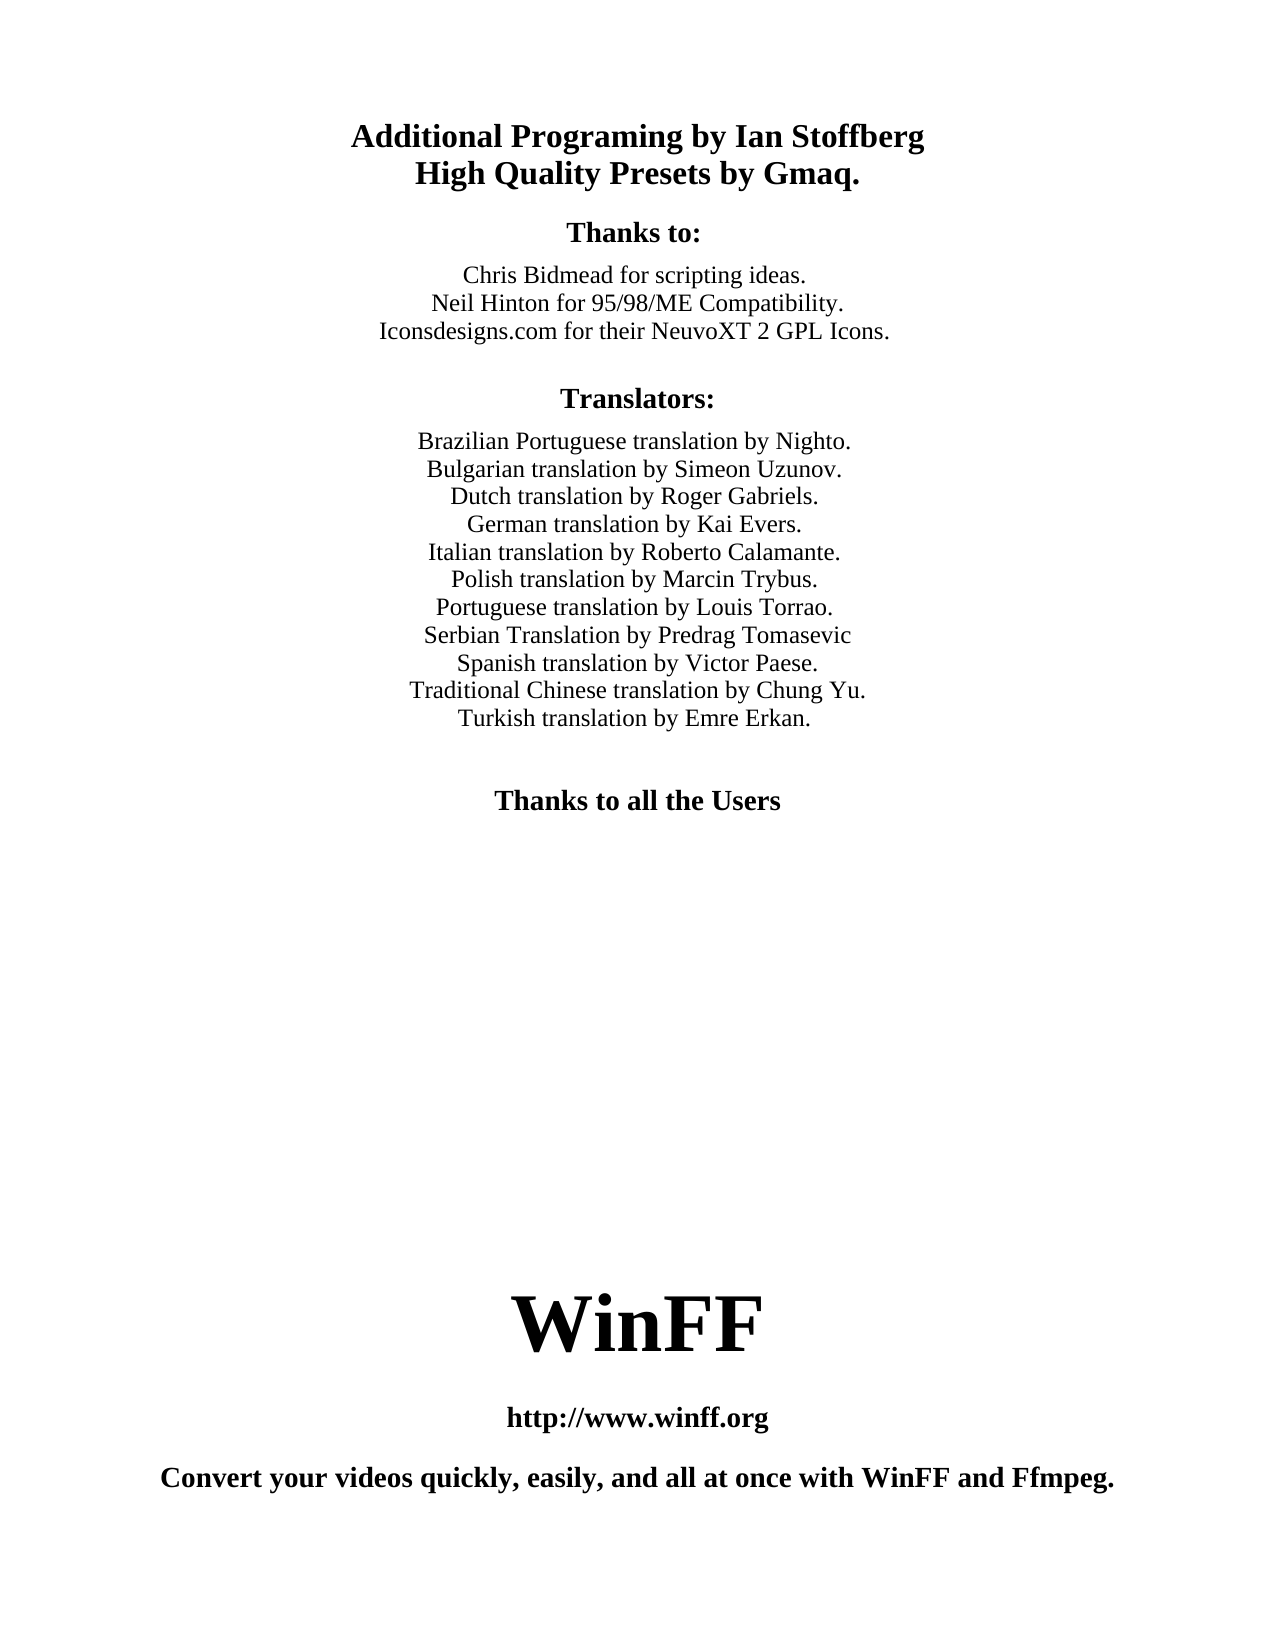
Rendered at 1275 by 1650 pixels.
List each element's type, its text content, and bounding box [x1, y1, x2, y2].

text Thanks to all the Users [118, 784, 1157, 817]
text Additional Programing by Ian Stoffberg High Quality Presets by Gmaq. [118, 118, 1157, 192]
text Bulgarian translation by Simeon Uzunov. [118, 455, 1157, 482]
text Serbian Translation by Predrag Tomasevic Spanish translation by Victor Paese. Traditional Chinese translation by Chung Yu. Turkish translation by Emre Erkan. [118, 621, 1157, 732]
text Convert your videos quickly, easily, and all at once with WinFF and Ffmpeg. [118, 1462, 1157, 1494]
subtitle Translators: [118, 382, 1157, 414]
text Polish translation by Marcin Trybus. [118, 566, 1157, 593]
text Neil Hinton for 95/98/ME Compatibility. [118, 289, 1157, 317]
text Chris Bidmead for scripting ideas. [118, 262, 1157, 289]
text WinFF http://www.winff.org [118, 1277, 1157, 1434]
text German translation by Kai Evers. [118, 510, 1157, 538]
text Dutch translation by Roger Gabriels. [118, 482, 1157, 510]
subtitle Thanks to: [118, 217, 1157, 249]
text Italian translation by Roberto Calamante. [118, 538, 1157, 566]
text Brazilian Portuguese translation by Nighto. [118, 427, 1157, 455]
text Portuguese translation by Louis Torrao. [118, 593, 1157, 621]
text Iconsdesigns.com for their NeuvoXT 2 GPL Icons. [118, 317, 1157, 345]
